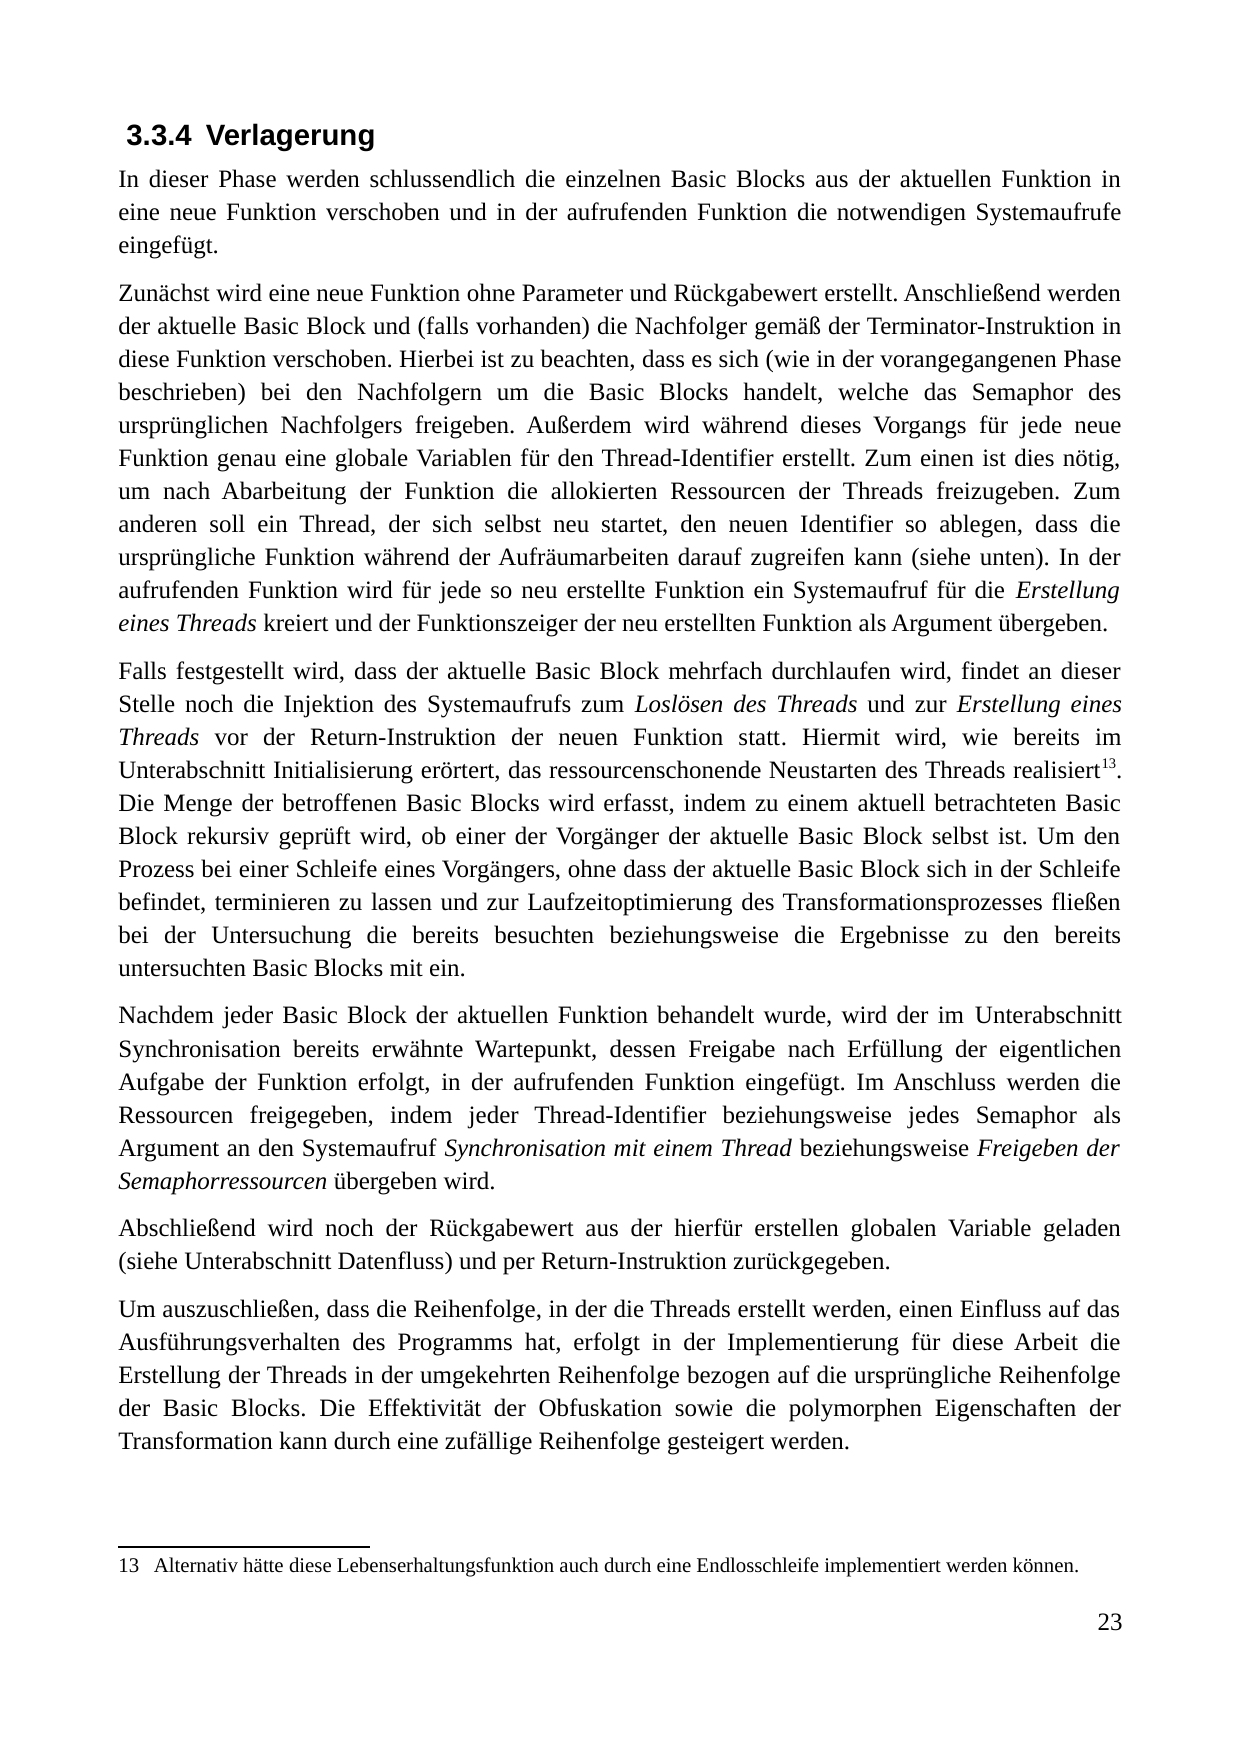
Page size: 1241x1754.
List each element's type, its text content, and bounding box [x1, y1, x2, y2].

text Zunächst wird eine neue Funktion ohne Parameter und Rückgabewert erstellt. Anschließend werden der aktuelle Basic Block und (falls vorhanden) die Nachfolger gemäß der Terminator-Instruktion in diese Funktion verschoben. Hierbei ist zu beachten, dass es sich (wie in der vorangegangenen Phase beschrieben) bei den Nachfolgern um die Basic Blocks handelt, welche das Semaphor des ursprünglichen Nachfolgers freigeben. Außerdem wird während dieses Vorgangs für jede neue Funktion genau eine globale Variablen für den Thread-Identifier erstellt. Zum einen ist dies nötig, um nach Abarbeitung der Funktion die allokierten Ressourcen der Threads freizugeben. Zum anderen soll ein Thread, der sich selbst neu startet, den neuen Identifier so ablegen, dass die ursprüngliche Funktion während der Aufräumarbeiten darauf zugreifen kann (siehe unten). In der aufrufenden Funktion wird für jede so neu erstellte Funktion ein Systemaufruf für die Erstellung eines Threads kreiert und der Funktionszeiger der neu erstellten Funktion als Argument übergeben. [118, 278, 1122, 637]
text In dieser Phase werden schlussendlich die einzelnen Basic Blocks aus der aktuellen Funktion in eine neue Funktion verschoben und in der aufrufenden Funktion die notwendigen Systemaufrufe eingefügt. [118, 164, 1122, 259]
text Falls festgestellt wird, dass der aktuelle Basic Block mehrfach durchlaufen wird, findet an dieser Stelle noch die Injektion des Systemaufrufs zum Loslösen des Threads und zur Erstellung eines Threads vor der Return-Instruktion der neuen Funktion statt. Hiermit wird, wie bereits im Unterabschnitt Initialisierung erörtert, das ressourcenschonende Neustarten des Threads realisiert. Die Menge der betroffenen Basic Blocks wird erfasst, indem zu einem aktuell betrachteten Basic Block rekursiv geprüft wird, ob einer der Vorgänger der aktuelle Basic Block selbst ist. Um den Prozess bei einer Schleife eines Vorgängers, ohne dass der aktuelle Basic Block sich in der Schleife befindet, terminieren zu lassen und zur Laufzeitoptimierung des Transformationsprozesses fließen bei der Untersuchung die bereits besuchten beziehungsweise die Ergebnisse zu den bereits untersuchten Basic Blocks mit ein. [118, 656, 1122, 982]
text Abschließend wird noch der Rückgabewert aus der hierfür erstellen globalen Variable geladen (siehe Unterabschnitt Datenfluss) und per Return-Instruktion zurückgegeben. [118, 1213, 1122, 1275]
text Nachdem jeder Basic Block der aktuellen Funktion behandelt wurde, wird der im Unterabschnitt Synchronisation bereits erwähnte Wartepunkt, dessen Freigabe nach Erfüllung der eigentlichen Aufgabe der Funktion erfolgt, in der aufrufenden Funktion eingefügt. Im Anschluss werden die Ressourcen freigegeben, indem jeder Thread-Identifier beziehungsweise jedes Semaphor als Argument an den Systemaufruf Synchronisation mit einem Thread beziehungsweise Freigeben der Semaphorressourcen übergeben wird. [118, 1001, 1122, 1194]
text Um auszuschließen, dass die Reihenfolge, in der die Threads erstellt werden, einen Einfluss auf das Ausführungsverhalten des Programms hat, erfolgt in der Implementierung für diese Arbeit die Erstellung der Threads in der umgekehrten Reihenfolge bezogen auf die ursprüngliche Reihenfolge der Basic Blocks. Die Effektivität der Obfuskation sowie die polymorphen Eigenschaften der Transformation kann durch eine zufällige Reihenfolge gesteigert werden. [118, 1294, 1122, 1455]
subtitle Verlagerung [118, 118, 1122, 152]
text Alternativ hätte diese Lebenserhaltungsfunktion auch durch eine Endlosschleife implementiert werden können. [118, 1553, 1122, 1577]
